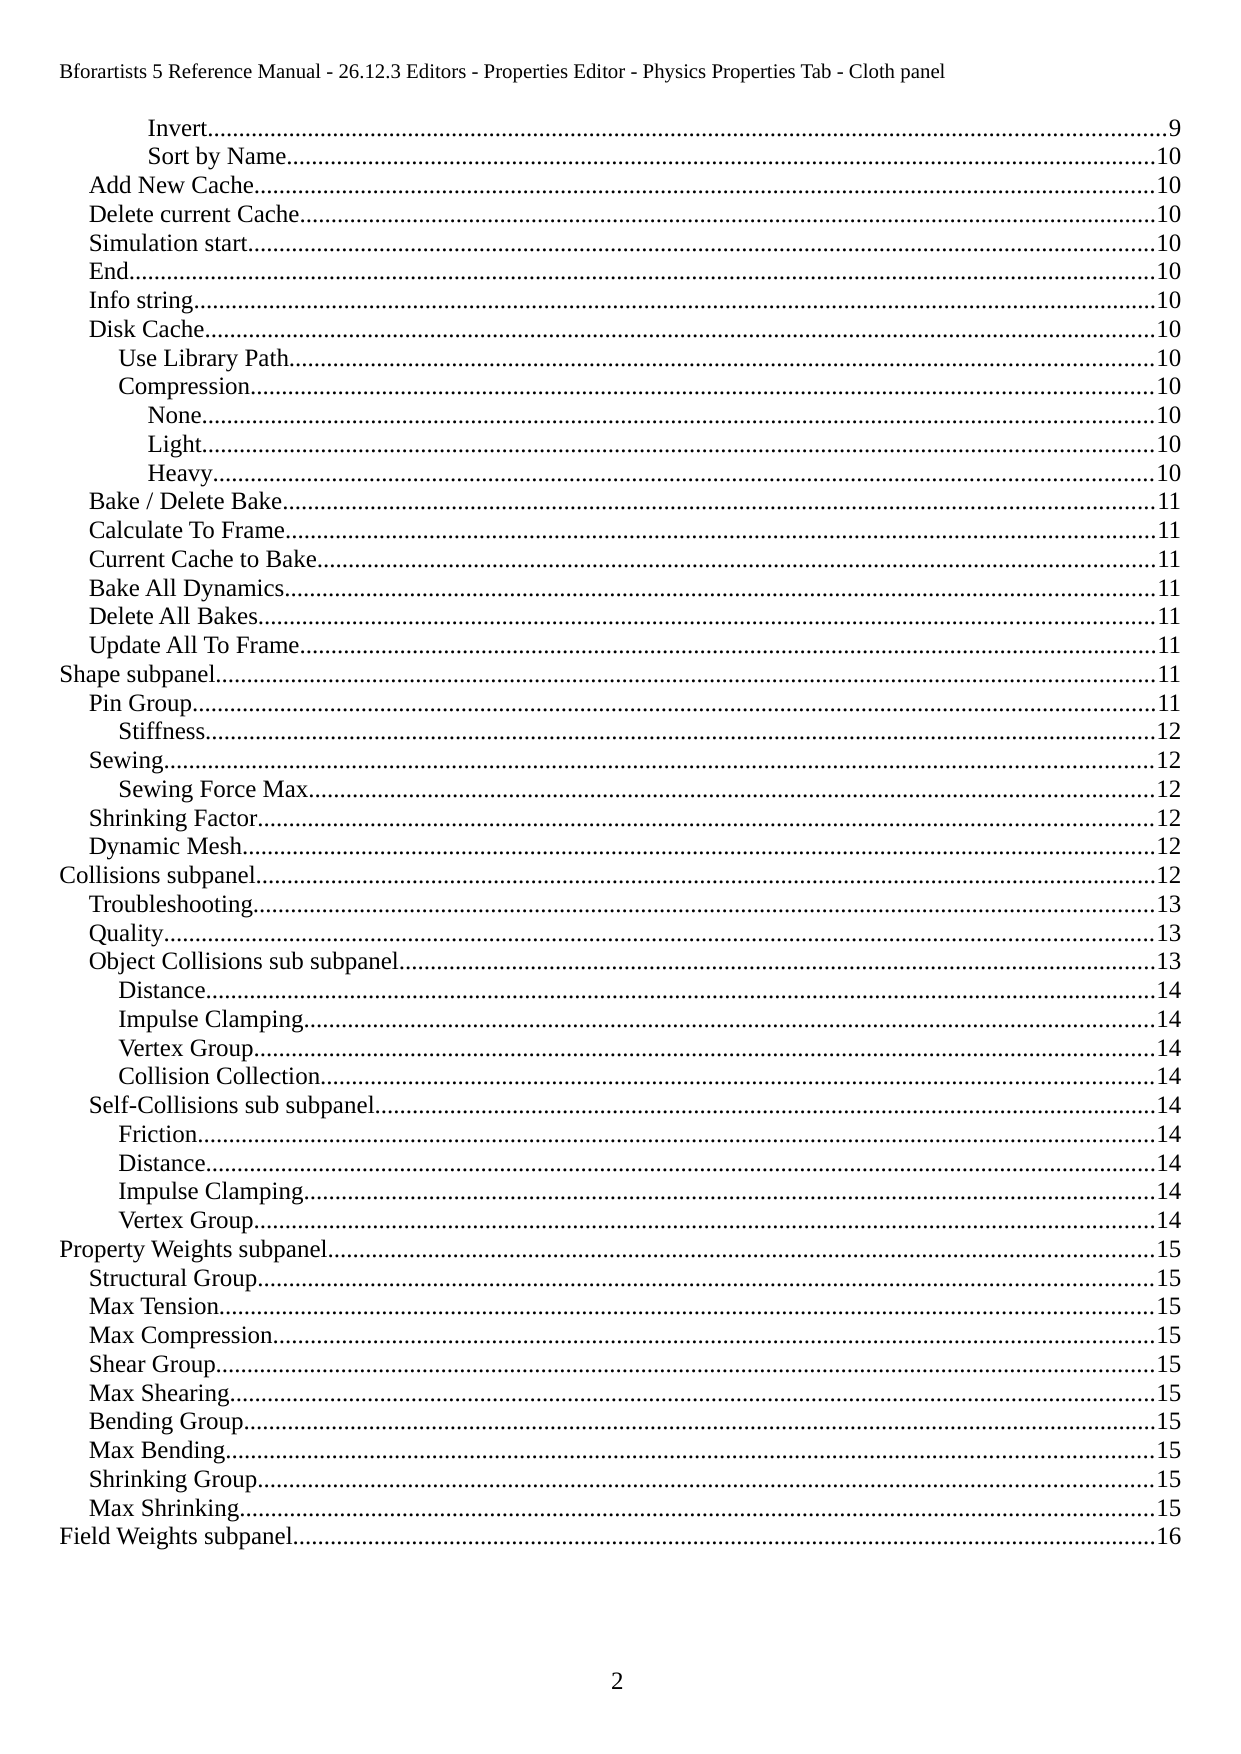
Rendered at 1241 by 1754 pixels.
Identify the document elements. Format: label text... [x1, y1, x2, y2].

text Collision Collection 14 [118, 1061, 1181, 1090]
text None 10 [147, 400, 1181, 429]
text Sewing 12 [88, 745, 1181, 774]
text Structural Group 15 [88, 1263, 1181, 1291]
text Delete All Bakes 11 [88, 601, 1181, 630]
text End 10 [88, 256, 1181, 285]
text Vertex Group 14 [118, 1205, 1181, 1234]
text Stiffness 12 [118, 716, 1181, 745]
text Max Shearing 15 [88, 1378, 1181, 1406]
text Disk Cache 10 [88, 314, 1181, 343]
text Heavy 10 [147, 458, 1181, 486]
text Update All To Frame 11 [88, 630, 1181, 659]
text Max Compression 15 [88, 1320, 1181, 1349]
text Pin Group 11 [88, 688, 1181, 716]
text Friction 14 [118, 1119, 1181, 1148]
text Use Library Path 10 [118, 343, 1181, 371]
text Max Bending 15 [88, 1435, 1181, 1464]
text Vertex Group 14 [118, 1033, 1181, 1061]
text Invert 9 [147, 113, 1181, 141]
text Shrinking Group 15 [88, 1464, 1181, 1493]
text Bake All Dynamics 11 [88, 573, 1181, 601]
text Max Shrinking 15 [88, 1493, 1181, 1521]
text Shear Group 15 [88, 1349, 1181, 1378]
text Info string 10 [88, 285, 1181, 314]
text Impulse Clamping 14 [118, 1176, 1181, 1205]
text Delete current Cache 10 [88, 199, 1181, 228]
text Distance 14 [118, 975, 1181, 1004]
text Shrinking Factor 12 [88, 803, 1181, 831]
text Quality 13 [88, 918, 1181, 946]
text Collisions subpanel 12 [59, 860, 1181, 889]
text Self-Collisions sub subpanel 14 [88, 1090, 1181, 1119]
text Light 10 [147, 429, 1181, 458]
text Property Weights subpanel 15 [59, 1234, 1181, 1263]
text Max Tension 15 [88, 1291, 1181, 1320]
text Sort by Name 10 [147, 141, 1181, 170]
text Dynamic Mesh 12 [88, 831, 1181, 860]
text Object Collisions sub subpanel 13 [88, 946, 1181, 975]
text Shape subpanel 11 [59, 659, 1181, 688]
text Calculate To Frame 11 [88, 515, 1181, 544]
text Bending Group 15 [88, 1406, 1181, 1435]
text Impulse Clamping 14 [118, 1004, 1181, 1033]
text Distance 14 [118, 1148, 1181, 1176]
text Field Weights subpanel 16 [59, 1521, 1181, 1550]
text Sewing Force Max 12 [118, 774, 1181, 803]
text Simulation start 10 [88, 228, 1181, 256]
text Troubleshooting 13 [88, 889, 1181, 918]
text Bake / Delete Bake 11 [88, 486, 1181, 515]
text Current Cache to Bake 11 [88, 544, 1181, 573]
text Add New Cache 10 [88, 170, 1181, 199]
text Compression 10 [118, 371, 1181, 400]
